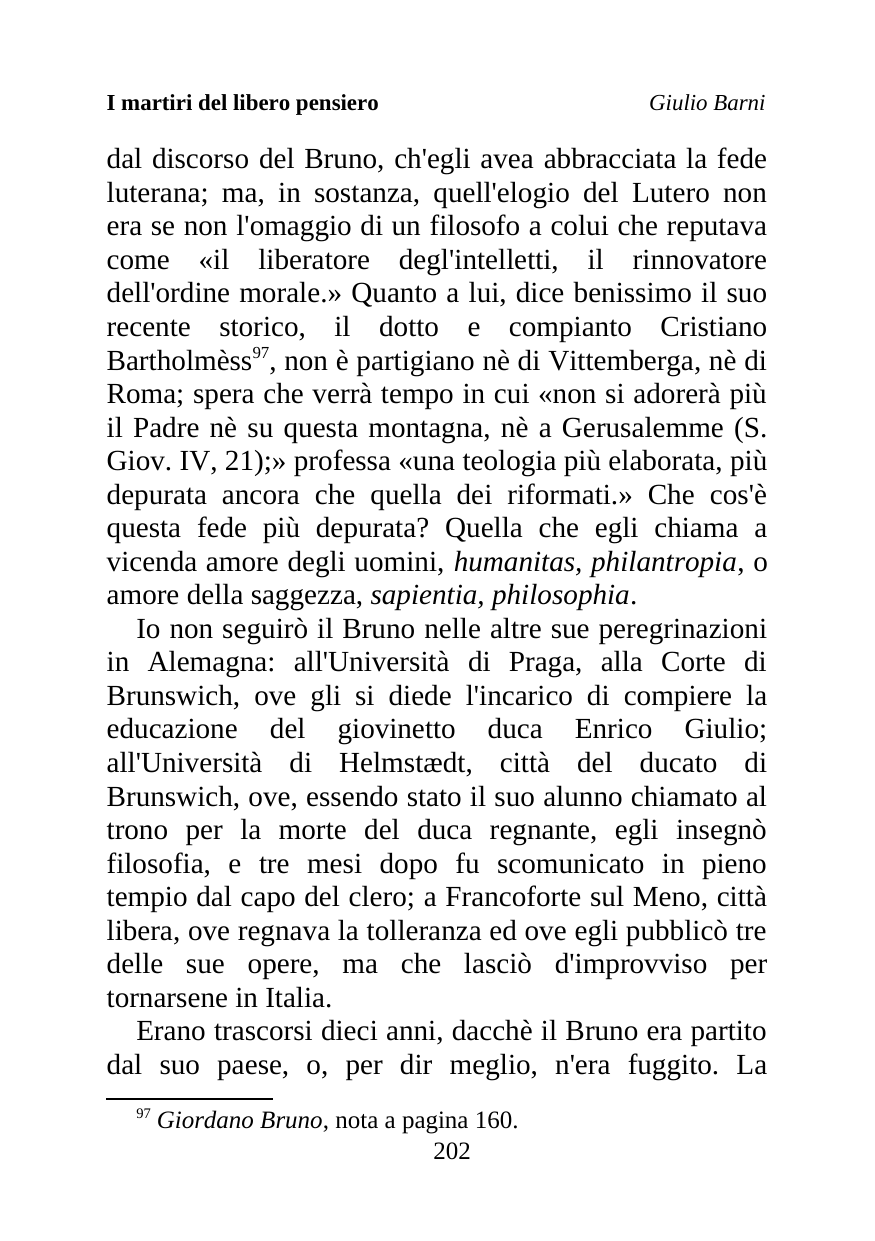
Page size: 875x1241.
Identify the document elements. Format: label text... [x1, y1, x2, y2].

text Erano trascorsi dieci anni, dacchè il Bruno era partito dal suo paese, o, per dir meglio, n'era fuggito. La [106, 1013, 768, 1081]
text Io non seguirò il Bruno nelle altre sue peregrinazioni in Alemagna: all'Università di Praga, alla Corte di Brunswich, ove gli si diede l'incarico di compiere la educazione del giovinetto duca Enrico Giulio; all'Università di Helmstædt, città del ducato di Brunswich, ove, essendo stato il suo alunno chiamato al trono per la morte del duca regnante, egli insegnò filosofia, e tre mesi dopo fu scomunicato in pieno tempio dal capo del clero; a Francoforte sul Meno, città libera, ove regnava la tolleranza ed ove egli pubblicò tre delle sue opere, ma che lasciò d'improvviso per tornarsene in Italia. [106, 611, 768, 1013]
text dal discorso del Bruno, ch'egli avea abbracciata la fede luterana; ma, in sostanza, quell'elogio del Lutero non era se non l'omaggio di un filosofo a colui che reputava come «il liberatore degl'intelletti, il rinnovatore dell'ordine morale.» Quanto a lui, dice benissimo il suo recente storico, il dotto e compianto Cristiano Bartholmèss, non è partigiano nè di Vittemberga, nè di Roma; spera che verrà tempo in cui «non si adorerà più il Padre nè su questa montagna, nè a Gerusalemme (S. Giov. IV, 21);» professa «una teologia più elaborata, più depurata ancora che quella dei riformati.» Che cos'è questa fede più depurata? Quella che egli chiama a vicenda amore degli uomini, humanitas, philantropia, o amore della saggezza, sapientia, philosophia. [106, 141, 768, 611]
text Giordano Bruno, nota a pagina 160. [106, 1105, 768, 1134]
